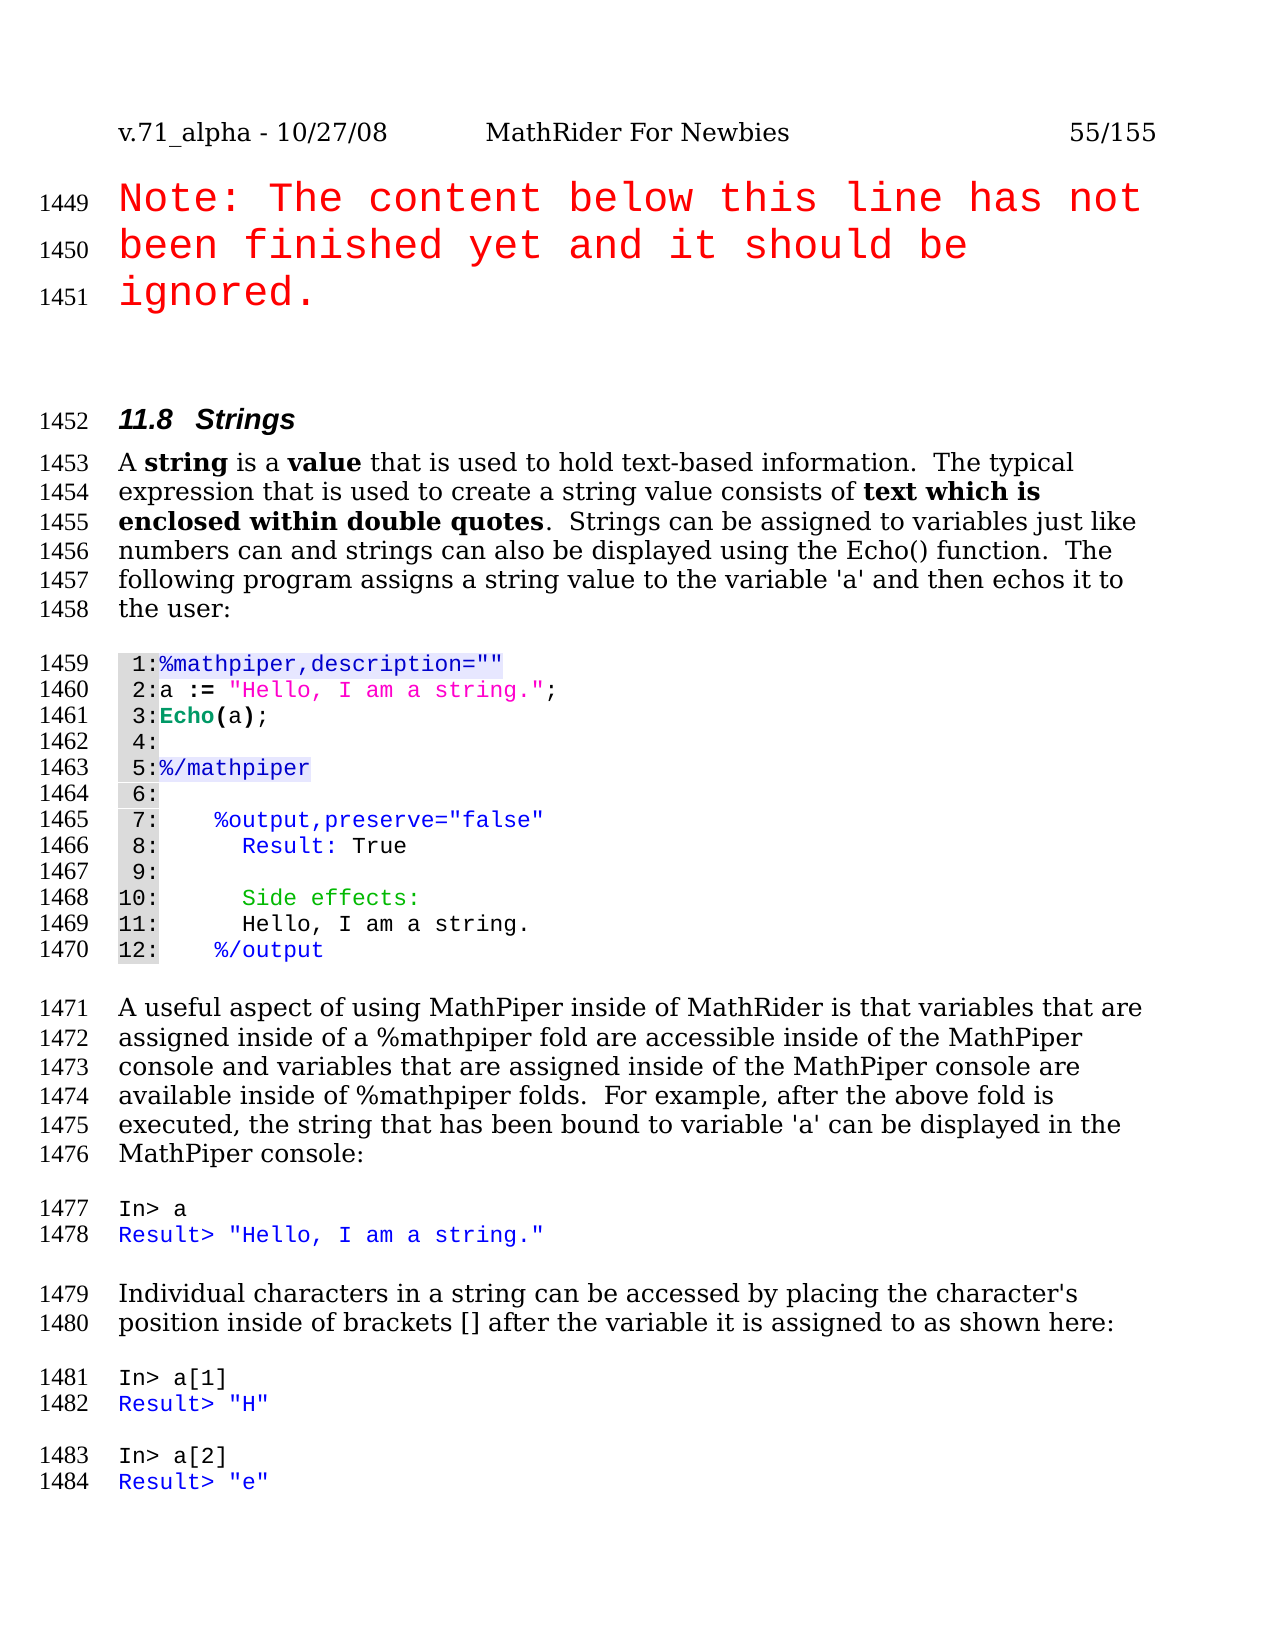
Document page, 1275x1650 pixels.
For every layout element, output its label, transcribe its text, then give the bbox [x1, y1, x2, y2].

text Result> "H" [118, 1392, 1157, 1418]
text 12: %/output [118, 938, 1157, 964]
text 8: Result: True [118, 834, 1157, 860]
text 10: Side effects: [118, 886, 1157, 912]
text 2:a := "Hello, I am a string."; [118, 679, 1157, 705]
text Individual characters in a string can be accessed by placing the character's position inside of brackets [] after the variable it is assigned to as shown here: [118, 1279, 1157, 1337]
subtitle Strings [118, 402, 1157, 436]
text In> a[2] [118, 1444, 1157, 1470]
text In> a[1] [118, 1366, 1157, 1392]
text 6: [118, 782, 1157, 808]
text Result> "Hello, I am a string." [118, 1224, 1157, 1249]
text In> a [118, 1198, 1157, 1224]
text A string is a value that is used to hold text-based information. The typical expression that is used to create a string value consists of text which is enclosed within double quotes. Strings can be assigned to variables just like numbers can and strings can also be displayed using the Echo() function. The following program assigns a string value to the variable 'a' and then echos it to the user: [118, 448, 1157, 624]
text 9: [118, 860, 1157, 886]
text 11: Hello, I am a string. [118, 912, 1157, 938]
text 7: %output,preserve="false" [118, 808, 1157, 834]
text 1:%mathpiper,description="" [118, 653, 1157, 679]
text Note: The content below this line has not been finished yet and it should be ignored. [118, 177, 1157, 318]
text Result> "e" [118, 1470, 1157, 1496]
text A useful aspect of using MathPiper inside of MathRider is that variables that are assigned inside of a %mathpiper fold are accessible inside of the MathPiper console and variables that are assigned inside of the MathPiper console are available inside of %mathpiper folds. For example, after the above fold is executed, the string that has been bound to variable 'a' can be displayed in the MathPiper console: [118, 993, 1157, 1168]
text 3:Echo(a); [118, 705, 1157, 731]
text 5:%/mathpiper [118, 757, 1157, 782]
text 4: [118, 731, 1157, 757]
